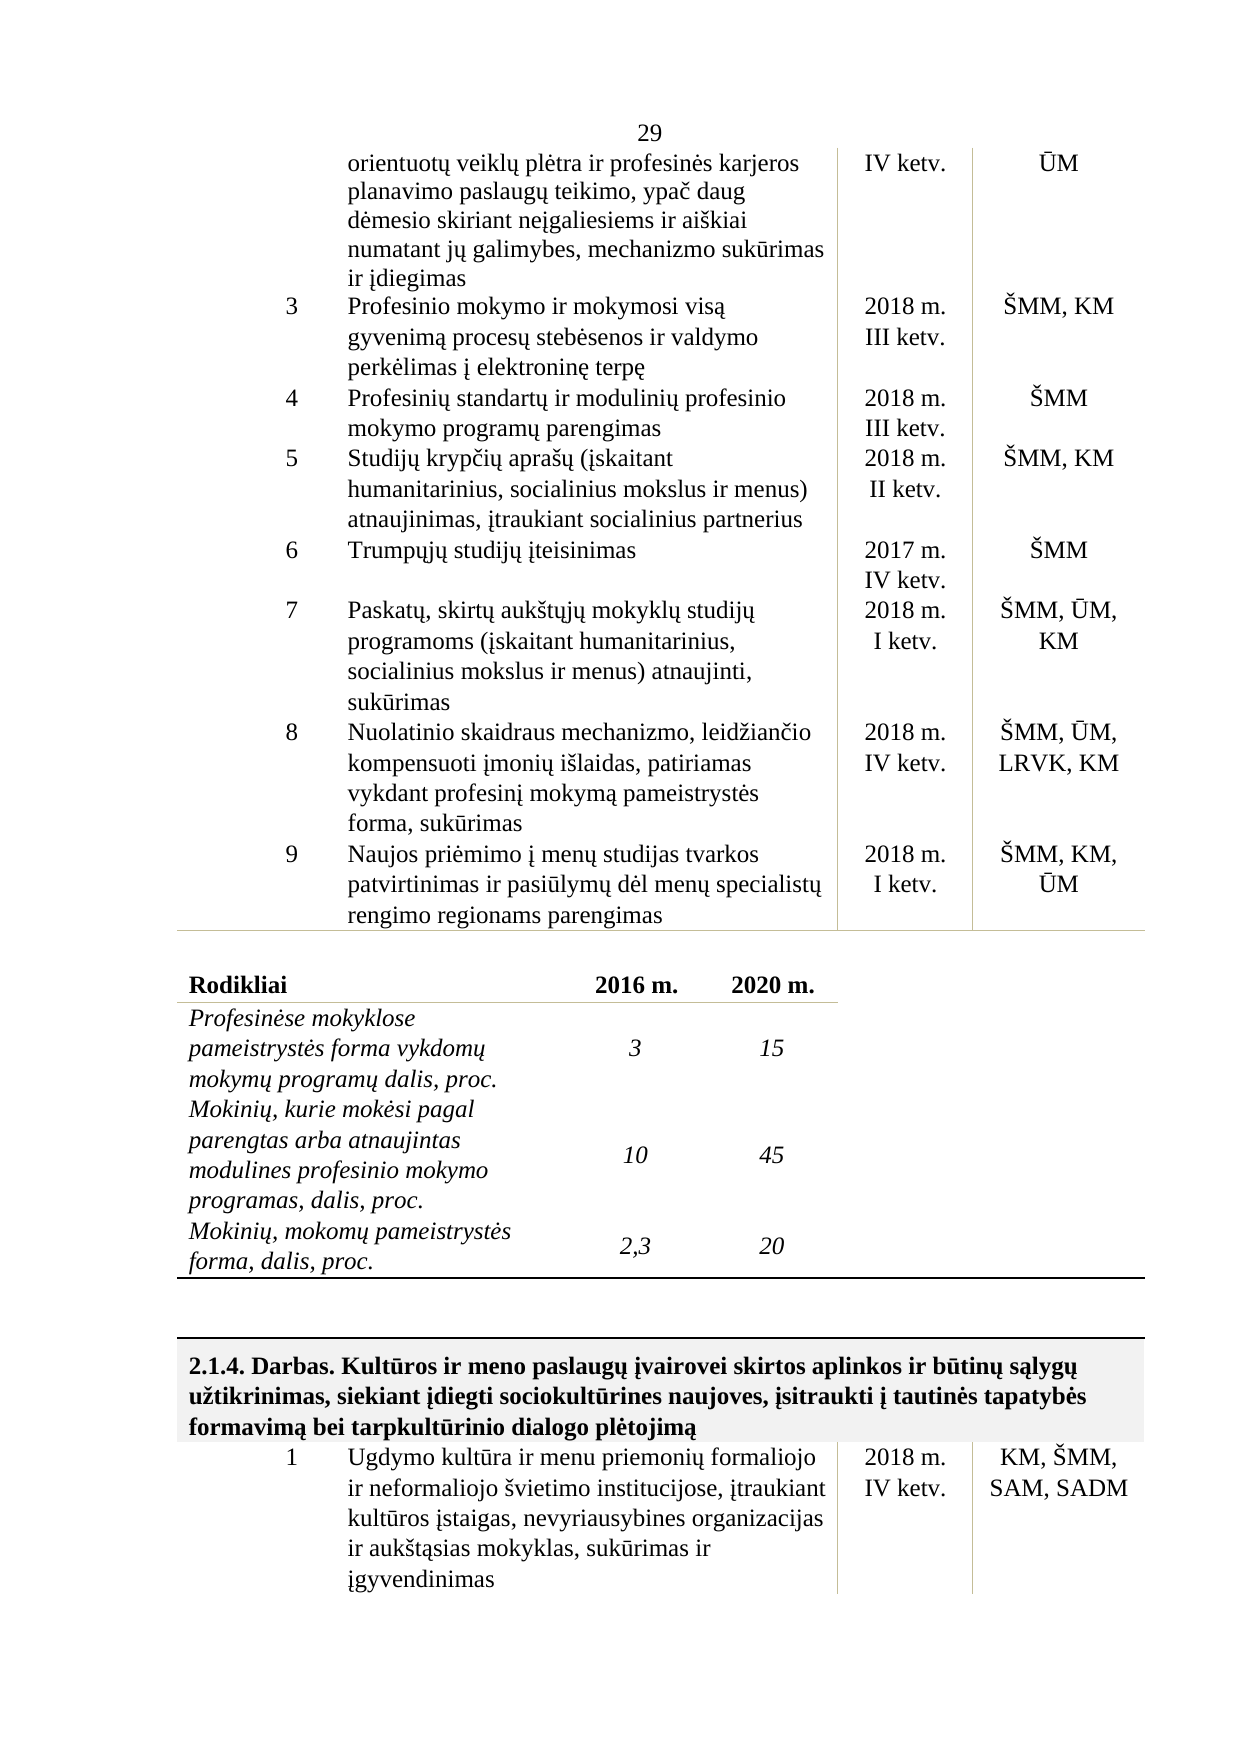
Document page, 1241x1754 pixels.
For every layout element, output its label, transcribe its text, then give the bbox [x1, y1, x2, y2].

table_cell 2018 m. III ketv. [838, 291, 972, 383]
table_cell 2017 m. IV ketv. [838, 535, 972, 596]
table_cell 2018 m. I ketv. [838, 596, 972, 717]
table_cell [973, 1279, 1144, 1337]
table_cell Profesinio mokymo ir mokymosi visą gyvenimą procesų stebėsenos ir valdymo perkėlimas į elektroninę terpę [336, 291, 837, 383]
table_cell [177, 596, 247, 717]
table_cell 45 [708, 1094, 838, 1216]
table_cell [247, 931, 336, 969]
table_cell [177, 383, 247, 443]
table_cell [565, 1279, 708, 1337]
table_cell 2018 m. I ketv. [838, 839, 972, 930]
table_cell [177, 931, 247, 969]
table_cell 4 [247, 383, 336, 443]
table_cell 2018 m. II ketv. [838, 444, 972, 535]
table_cell 2.1.4. Darbas. Kultūros ir meno paslaugų įvairovei skirtos aplinkos ir būtinų sąlygų užtikrinimas, siekiant įdiegti sociokultūrines naujoves, įsitraukti į tautinės tapatybės formavimą bei tarpkultūrinio dialogo plėtojimą [177, 1339, 1144, 1442]
table_cell [500, 931, 564, 969]
table_cell 2018 m. IV ketv. [838, 1442, 972, 1594]
table_cell 2,3 [565, 1216, 708, 1277]
table_cell [708, 1279, 838, 1337]
table_cell Profesinių standartų ir modulinių profesinio mokymo programų parengimas [336, 383, 837, 443]
table_cell [838, 969, 973, 1002]
table_cell ŠMM, ŪM, LRVK, KM [973, 717, 1144, 839]
table_cell [565, 931, 708, 969]
table_cell Paskatų, skirtų aukštųjų mokyklų studijų programoms (įskaitant humanitarinius, socialinius mokslus ir menus) atnaujinti, sukūrimas [336, 596, 837, 717]
table_cell Trumpųjų studijų įteisinimas [336, 535, 837, 596]
table_cell Nuolatinio skaidraus mechanizmo, leidžiančio kompensuoti įmonių išlaidas, patiriamas vykdant profesinį mokymą pameistrystės forma, sukūrimas [336, 717, 837, 839]
table_cell [973, 931, 1144, 969]
table_cell 8 [247, 717, 336, 839]
table_cell [247, 148, 336, 291]
table_cell [500, 969, 564, 1002]
table_cell 5 [247, 444, 336, 535]
table_cell 3 [565, 1003, 708, 1094]
table_cell 15 [708, 1003, 838, 1094]
table_cell 2020 m. [708, 969, 838, 1002]
table_cell ŠMM [973, 383, 1144, 443]
table_cell 1 [247, 1442, 336, 1594]
table_cell [177, 535, 247, 596]
table_cell [838, 1094, 973, 1216]
table_cell Rodikliai [177, 969, 336, 1002]
table_cell [177, 1279, 247, 1337]
table_cell ŪM [973, 148, 1144, 291]
table_cell [177, 148, 247, 291]
table_cell [973, 969, 1144, 1002]
table_cell IV ketv. [838, 148, 972, 291]
table_cell ŠMM [973, 535, 1144, 596]
table_cell Studijų krypčių aprašų (įskaitant humanitarinius, socialinius mokslus ir menus) atnaujinimas, įtraukiant socialinius partnerius [336, 444, 837, 535]
table_cell [177, 1442, 247, 1594]
table_cell 2016 m. [565, 969, 708, 1002]
table_cell orientuotų veiklų plėtra ir profesinės karjeros planavimo paslaugų teikimo, ypač daug dėmesio skiriant neįgaliesiems ir aiškiai numatant jų galimybes, mechanizmo sukūrimas ir įdiegimas [336, 148, 837, 291]
table_cell [838, 1279, 973, 1337]
table_cell 2018 m. III ketv. [838, 383, 972, 443]
table_cell [177, 444, 247, 535]
table_cell Naujos priėmimo į menų studijas tvarkos patvirtinimas ir pasiūlymų dėl menų specialistų rengimo regionams parengimas [336, 839, 837, 930]
table_cell [336, 1279, 500, 1337]
table_cell ŠMM, KM, ŪM [973, 839, 1144, 930]
table_cell [973, 1094, 1144, 1216]
table_cell Profesinėse mokyklose pameistrystės forma vykdomų mokymų programų dalis, proc. [177, 1003, 564, 1094]
table_cell Ugdymo kultūra ir menu priemonių formaliojo ir neformaliojo švietimo institucijose, įtraukiant kultūros įstaigas, nevyriausybines organizacijas ir aukštąsias mokyklas, sukūrimas ir įgyvendinimas [336, 1442, 837, 1594]
table_cell [177, 839, 247, 930]
table_cell [500, 1279, 564, 1337]
table_cell 7 [247, 596, 336, 717]
table_cell 9 [247, 839, 336, 930]
table_cell KM, ŠMM, SAM, SADM [973, 1442, 1144, 1594]
table_cell ŠMM, ŪM, KM [973, 596, 1144, 717]
table_cell [973, 1216, 1144, 1277]
table_cell Mokinių, kurie mokėsi pagal parengtas arba atnaujintas modulines profesinio mokymo programas, dalis, proc. [177, 1094, 564, 1216]
table_cell [838, 1002, 973, 1094]
table_cell [177, 291, 247, 383]
table_cell Mokinių, mokomų pameistrystės forma, dalis, proc. [177, 1216, 564, 1277]
table_cell 2018 m. IV ketv. [838, 717, 972, 839]
table_cell ŠMM, KM [973, 444, 1144, 535]
table_cell 3 [247, 291, 336, 383]
table_cell [838, 931, 973, 969]
table_cell [247, 1279, 336, 1337]
table_cell [336, 931, 500, 969]
table_cell [708, 931, 838, 969]
table_cell ŠMM, KM [973, 291, 1144, 383]
table_cell 6 [247, 535, 336, 596]
table_cell [838, 1216, 973, 1277]
table_cell [336, 969, 500, 1002]
table_cell 10 [565, 1094, 708, 1216]
table_cell [973, 1002, 1144, 1094]
table_cell 20 [708, 1216, 838, 1277]
table_cell [177, 717, 247, 839]
